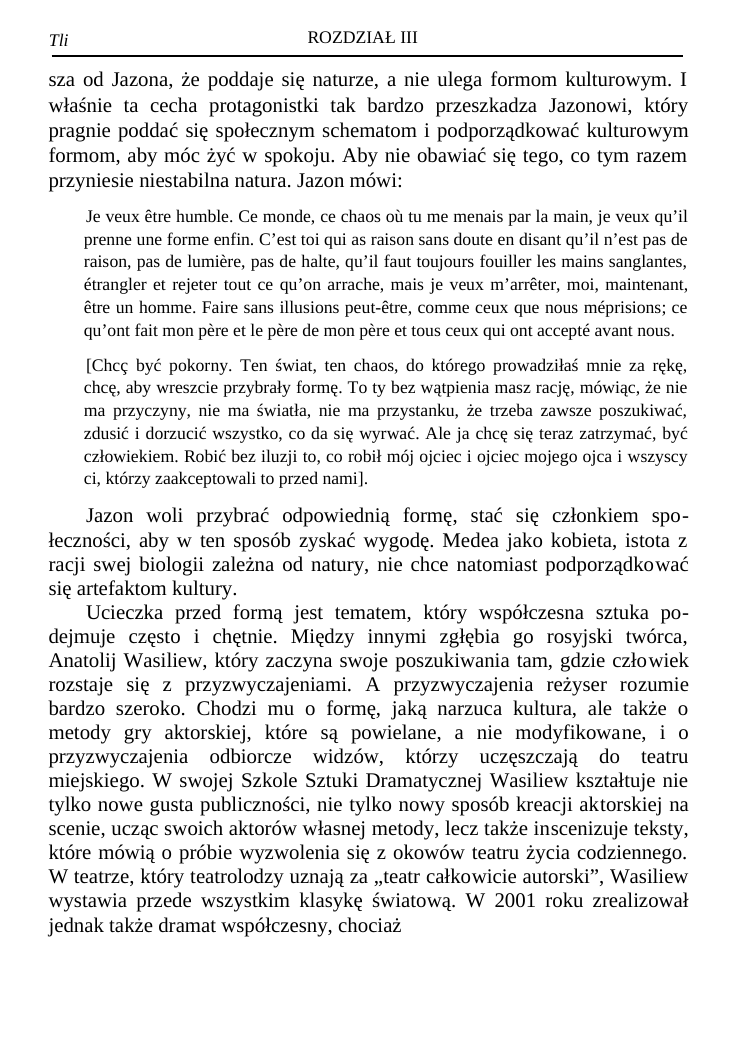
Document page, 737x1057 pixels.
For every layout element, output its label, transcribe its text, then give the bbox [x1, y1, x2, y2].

text Jazon woli przybrać odpowiednią formę, stać się członkiem spo­łeczności, aby w ten sposób zyskać wygodę. Medea jako kobieta, istota z racji swej biologii zależna od natury, nie chce natomiast podporządko­wać się artefaktom kultury. [48, 503, 689, 600]
text sza od Jazona, że poddaje się naturze, a nie ulega formom kulturowym. I właśnie ta cecha protagonistki tak bardzo przeszkadza Jazonowi, który pragnie poddać się społecznym schematom i podporządkować kulturo­wym formom, aby móc żyć w spokoju. Aby nie obawiać się tego, co tym razem przyniesie niestabilna natura. Jazon mówi: [48, 67, 689, 192]
text Tli [49, 29, 83, 50]
text Ucieczka przed formą jest tematem, który współczesna sztuka po­dejmuje często i chętnie. Między innymi zgłębia go rosyjski twórca, Anatolij Wasiliew, który zaczyna swoje poszukiwania tam, gdzie czło­wiek rozstaje się z przyzwyczajeniami. A przyzwyczajenia reżyser ro­zumie bardzo szeroko. Chodzi mu o formę, jaką narzuca kultura, ale także o metody gry aktorskiej, które są powielane, a nie modyfikowa­ne, i o przyzwyczajenia odbiorcze widzów, którzy uczęszczają do teatru miejskiego. W swojej Szkole Sztuki Dramatycznej Wasiliew kształtuje nie tylko nowe gusta publiczności, nie tylko nowy sposób kreacji ak­torskiej na scenie, ucząc swoich aktorów własnej metody, lecz także in­scenizuje teksty, które mówią o próbie wyzwolenia się z okowów teatru życia codziennego. W teatrze, który teatrolodzy uznają za „teatr całko­wicie autorski”, Wasiliew wystawia przede wszystkim klasykę świato­wą. W 2001 roku zrealizował jednak także dramat współczesny, chociaż [48, 600, 689, 937]
text ROZDZIAŁ III [307, 27, 428, 48]
text [Chcç być pokorny. Ten świat, ten chaos, do którego prowadziłaś mnie za rękę, chcę, aby wreszcie przybrały formę. To ty bez wątpienia masz rację, mówiąc, że nie ma przyczyny, nie ma światła, nie ma przystanku, że trzeba zawsze poszukiwać, zdusić i dorzucić wszystko, co da się wyrwać. Ale ja chcę się teraz zatrzymać, być człowiekiem. Robić bez iluzji to, co robił mój ojciec i ojciec mojego ojca i wszyscy ci, którzy zaakceptowali to przed nami]. [84, 355, 689, 488]
text Je veux être humble. Ce monde, ce chaos où tu me menais par la main, je veux qu’il prenne une forme enfin. C’est toi qui as raison sans doute en disant qu’il n’est pas de raison, pas de lumière, pas de halte, qu’il faut toujours fouiller les mains sanglantes, étrangler et rejeter tout ce qu’on ar­rache, mais je veux m’arrêter, moi, maintenant, être un homme. Faire sans illusions peut-être, comme ceux que nous méprisions; ce qu’ont fait mon père et le père de mon père et tous ceux qui ont accepté avant nous. [84, 206, 689, 340]
